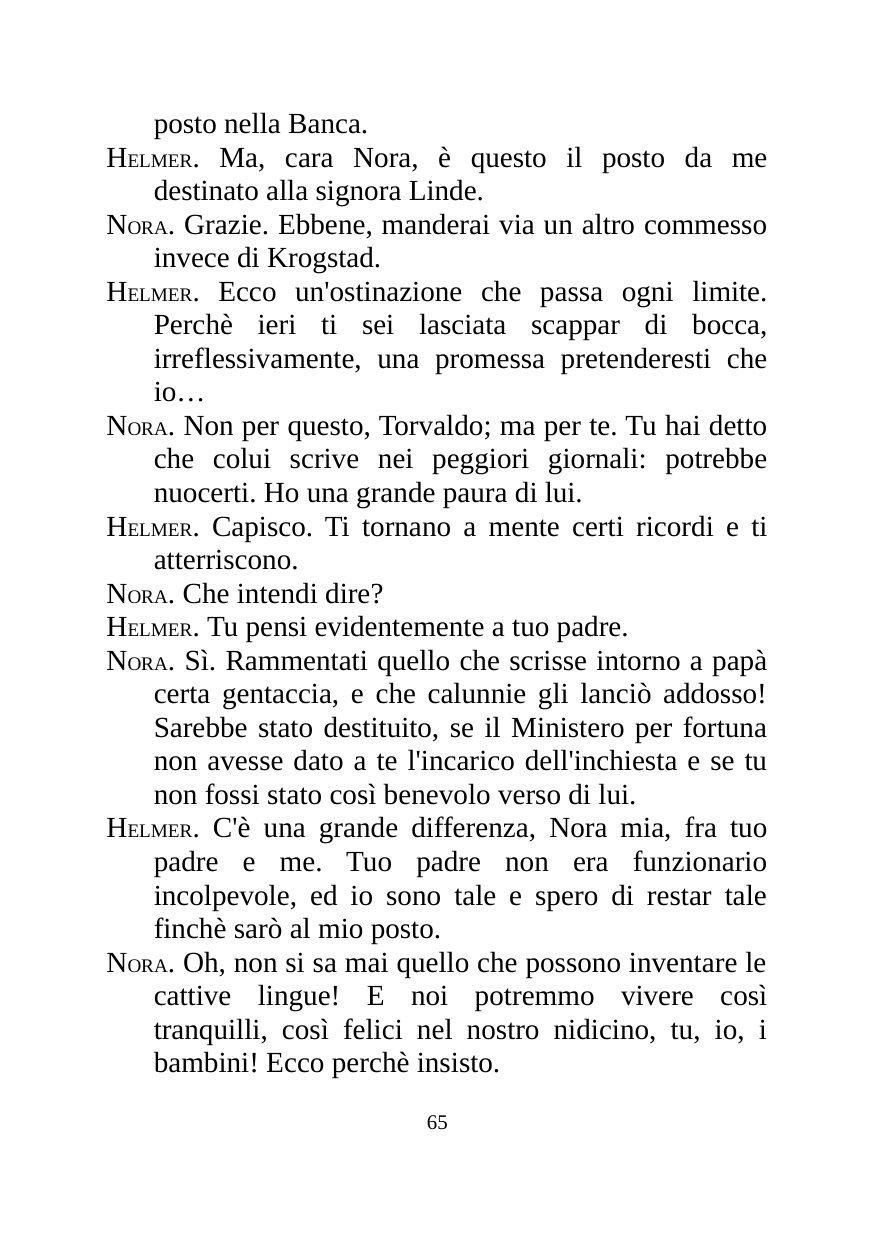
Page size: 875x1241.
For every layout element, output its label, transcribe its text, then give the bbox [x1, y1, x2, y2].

text Nora. Grazie. Ebbene, manderai via un altro commesso invece di Krogstad. [106, 207, 768, 274]
text posto nella Banca. [106, 106, 768, 140]
text Nora. Sì. Rammentati quello che scrisse intorno a papà certa gentaccia, e che calunnie gli lanciò addosso! Sarebbe stato destituito, se il Ministero per fortuna non avesse dato a te l'incarico dell'inchiesta e se tu non fossi stato così benevolo verso di lui. [106, 643, 768, 811]
text Helmer. C'è una grande differenza, Nora mia, fra tuo padre e me. Tuo padre non era funzionario incolpevole, ed io sono tale e spero di restar tale finchè sarò al mio posto. [106, 811, 768, 945]
text Helmer. Ecco un'ostinazione che passa ogni limite. Perchè ieri ti sei lasciata scappar di bocca, irreflessivamente, una promessa pretenderesti che io… [106, 274, 768, 408]
text Nora. Oh, non si sa mai quello che possono inventare le cattive lingue! E noi potremmo vivere così tranquilli, così felici nel nostro nidicino, tu, io, i bambini! Ecco perchè insisto. [106, 945, 768, 1079]
text Helmer. Tu pensi evidentemente a tuo padre. [106, 609, 768, 643]
text Nora. Non per questo, Torvaldo; ma per te. Tu hai detto che colui scrive nei peggiori giornali: potrebbe nuocerti. Ho una grande paura di lui. [106, 408, 768, 509]
text Helmer. Capisco. Ti tornano a mente certi ricordi e ti atterriscono. [106, 509, 768, 576]
text Helmer. Ma, cara Nora, è questo il posto da me destinato alla signora Linde. [106, 140, 768, 207]
text Nora. Che intendi dire? [106, 576, 768, 609]
